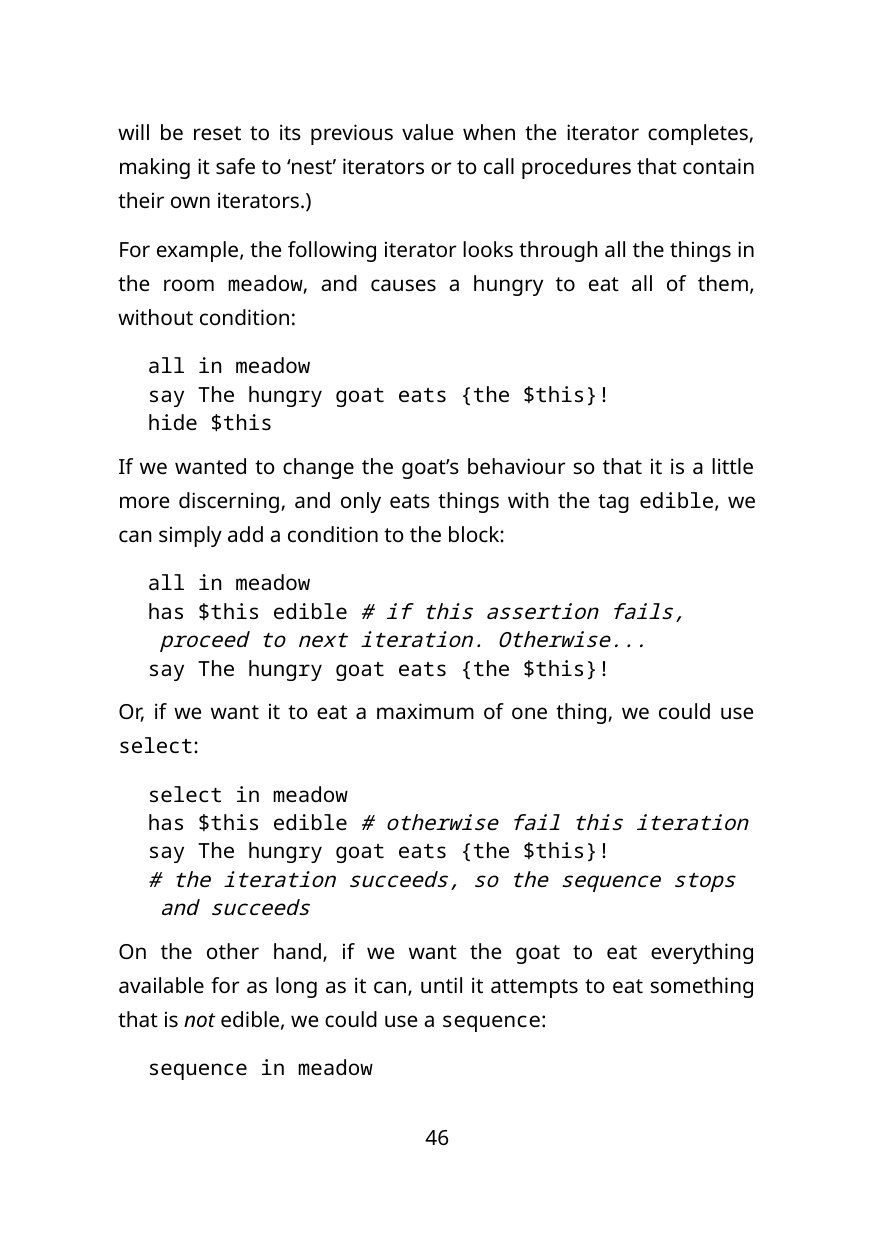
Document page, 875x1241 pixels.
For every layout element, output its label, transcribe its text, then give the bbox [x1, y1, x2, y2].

text say The hungry goat eats {the $this}! [148, 837, 756, 865]
text has $this edible # if this assertion fails, proceed to next iteration. Otherwise... [148, 597, 756, 654]
text select in meadow [148, 780, 756, 808]
text hide $this [148, 408, 756, 437]
text Or, if we want it to eat a maximum of one thing, we could use select: [118, 697, 756, 759]
text # the iteration succeeds, so the sequence stops and succeeds [148, 865, 756, 922]
text sequence in meadow [148, 1053, 756, 1082]
text all in meadow [148, 352, 756, 380]
text say The hungry goat eats {the $this}! [148, 380, 756, 408]
text has $this edible # otherwise fail this iteration [148, 808, 756, 837]
text all in meadow [148, 568, 756, 597]
text If we wanted to change the goat’s behaviour so that it is a little more discerning, and only eats things with the tag edible, we can simply add a condition to the block: [118, 452, 756, 548]
text For example, the following iterator looks through all the things in the room meadow, and causes a hungry to eat all of them, without condition: [118, 235, 756, 331]
text will be reset to its previous value when the iterator completes, making it safe to ‘nest’ iterators or to call procedures that contain their own iterators.) [118, 118, 756, 215]
text On the other hand, if we want the goat to eat everything available for as long as it can, until it attempts to eat something that is not edible, we could use a sequence: [118, 937, 756, 1033]
text say The hungry goat eats {the $this}! [148, 654, 756, 682]
